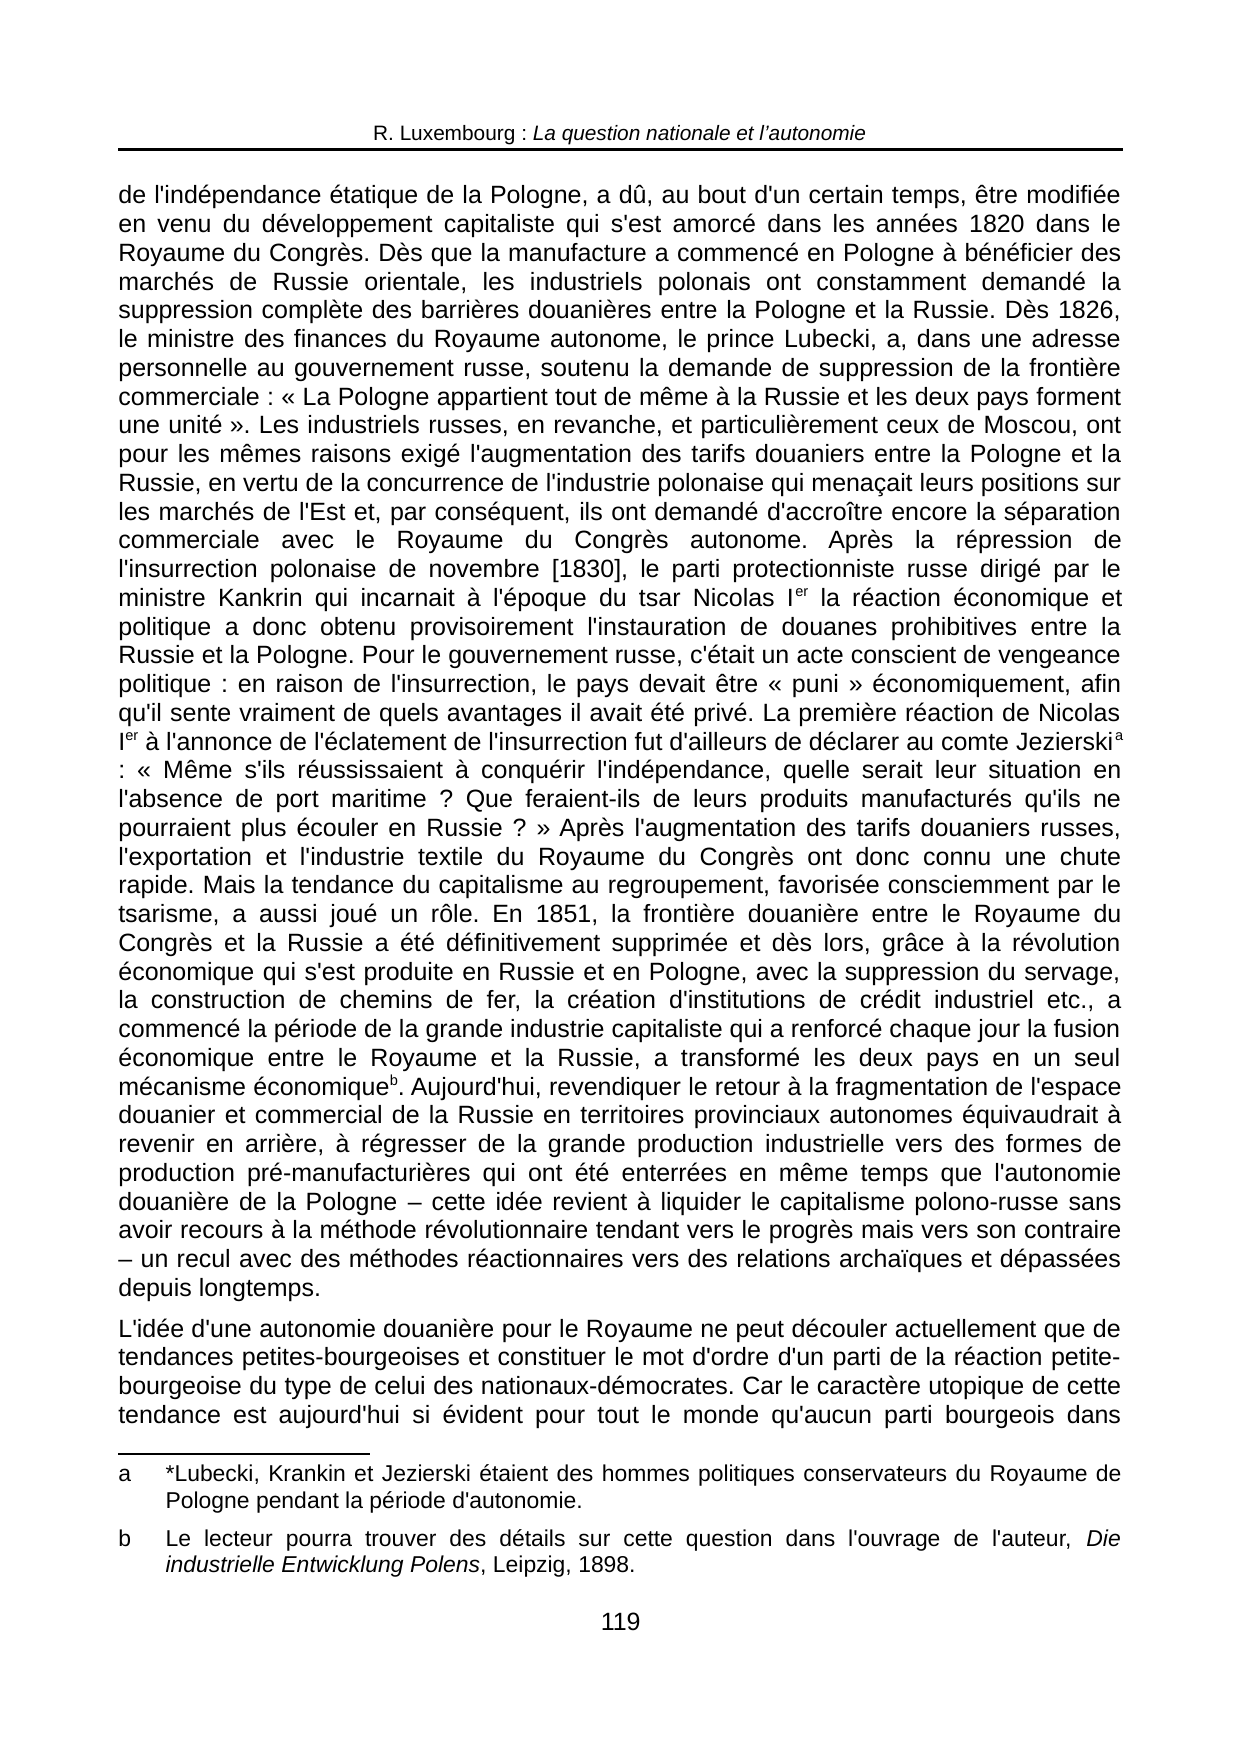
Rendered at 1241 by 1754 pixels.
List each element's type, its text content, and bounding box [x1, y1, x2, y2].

text de l'indépendance étatique de la Pologne, a dû, au bout d'un certain temps, être modifiée en venu du développement capitaliste qui s'est amorcé dans les années 1820 dans le Royaume du Congrès. Dès que la manufacture a commencé en Pologne à bénéficier des marchés de Russie orientale, les industriels polonais ont constamment demandé la suppression complète des barrières douanières entre la Pologne et la Russie. Dès 1826, le ministre des finances du Royaume autonome, le prince Lubecki, a, dans une adresse personnelle au gouvernement russe, soutenu la demande de suppression de la frontière commerciale : « La Pologne appartient tout de même à la Russie et les deux pays forment une unité ». Les industriels russes, en revanche, et particulièrement ceux de Moscou, ont pour les mêmes raisons exigé l'augmentation des tarifs douaniers entre la Pologne et la Russie, en vertu de la concurrence de l'industrie polonaise qui menaçait leurs positions sur les marchés de l'Est et, par conséquent, ils ont demandé d'accroître encore la séparation commerciale avec le Royaume du Congrès autonome. Après la répression de l'insurrection polonaise de novembre [1830], le parti protectionniste russe dirigé par le ministre Kankrin qui incarnait à l'époque du tsar Nicolas Ier la réaction économique et politique a donc obtenu provisoirement l'instauration de douanes prohibitives entre la Russie et la Pologne. Pour le gouvernement russe, c'était un acte conscient de vengeance politique : en raison de l'insurrection, le pays devait être « puni » économiquement, afin qu'il sente vraiment de quels avantages il avait été privé. La première réaction de Nicolas Ier à l'annonce de l'éclatement de l'insurrection fut d'ailleurs de déclarer au comte Jezierski : « Même s'ils réussissaient à conquérir l'indépendance, quelle serait leur situation en l'absence de port maritime ? Que feraient-ils de leurs produits manufacturés qu'ils ne pourraient plus écouler en Russie ? » Après l'augmentation des tarifs douaniers russes, l'exportation et l'industrie textile du Royaume du Congrès ont donc connu une chute rapide. Mais la tendance du capitalisme au regroupement, favorisée consciemment par le tsarisme, a aussi joué un rôle. En 1851, la frontière douanière entre le Royaume du Congrès et la Russie a été définitivement supprimée et dès lors, grâce à la révolution économique qui s'est produite en Russie et en Pologne, avec la suppression du servage, la construction de chemins de fer, la création d'institutions de crédit industriel etc., a commencé la période de la grande industrie capitaliste qui a renforcé chaque jour la fusion économique entre le Royaume et la Russie, a transformé les deux pays en un seul mécanisme économique. Aujourd'hui, revendiquer le retour à la fragmentation de l'espace douanier et commercial de la Russie en territoires provinciaux autonomes équivaudrait à revenir en arrière, à régresser de la grande production industrielle vers des formes de production pré-manufacturières qui ont été enterrées en même temps que l'autonomie douanière de la Pologne – cette idée revient à liquider le capitalisme polono-russe sans avoir recours à la méthode révolutionnaire tendant vers le progrès mais vers son contraire – un recul avec des méthodes réactionnaires vers des relations archaïques et dépassées depuis longtemps. [118, 181, 1123, 1302]
text L'idée d'une autonomie douanière pour le Royaume ne peut découler actuellement que de tendances petites-bourgeoises et constituer le mot d'ordre d'un parti de la réaction petite-bourgeoise du type de celui des nationaux-démocrates. Car le caractère utopique de cette tendance est aujourd'hui si évident pour tout le monde qu'aucun parti bourgeois dans [118, 1313, 1123, 1428]
text *Lubecki, Krankin et Jezierski étaient des hommes politiques conservateurs du Royaume de Pologne pendant la période d'autonomie. [118, 1460, 1123, 1513]
text Le lecteur pourra trouver des détails sur cette question dans l'ouvrage de l'auteur, Die industrielle Entwicklung Polens, Leipzig, 1898. [118, 1525, 1123, 1578]
